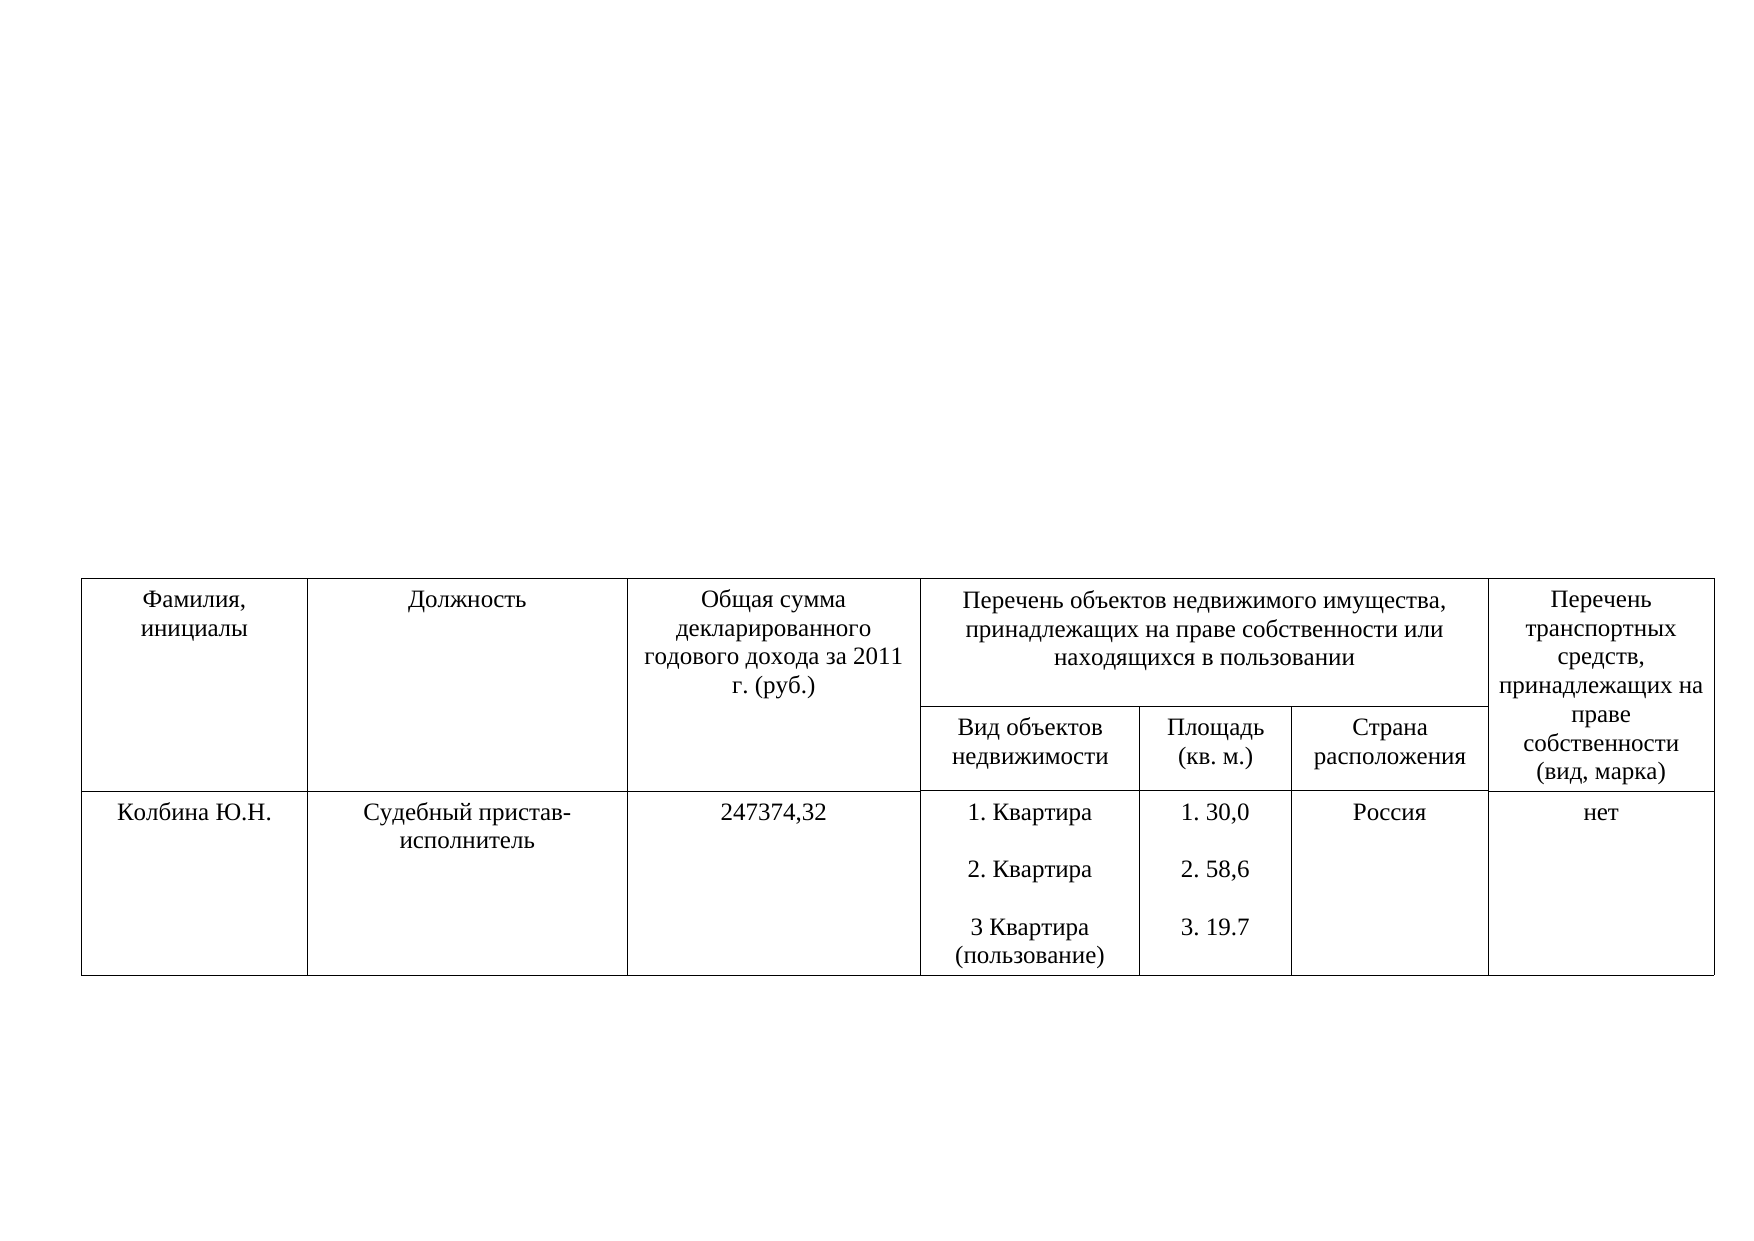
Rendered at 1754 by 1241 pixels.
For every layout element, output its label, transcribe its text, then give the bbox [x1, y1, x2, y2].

table_header Перечень транспортных средств, принадлежащих на праве собственности (вид, марка) [1489, 579, 1714, 791]
table_cell 1. Квартира 2. Квартира 3 Квартира (пользование) [921, 791, 1139, 975]
table_header Общая сумма декларированного годового дохода за 2011 г. (руб.) [628, 579, 920, 791]
table_cell Вид объектов недвижимости [921, 707, 1139, 790]
table_cell 1. 30,0 2. 58,6 3. 19.7 [1140, 791, 1291, 975]
table_cell Колбина Ю.Н. [82, 792, 307, 975]
table_header Фамилия, инициалы [82, 579, 307, 791]
table_cell 247374,32 [628, 792, 920, 975]
table_cell Судебный пристав-исполнитель [308, 792, 627, 975]
table_header Должность [308, 579, 627, 791]
table_cell Страна расположения [1292, 707, 1488, 790]
table_cell Россия [1292, 791, 1488, 975]
table_cell нет [1489, 792, 1714, 975]
table_header Перечень объектов недвижимого имущества, принадлежащих на праве собственности или находящихся в пользовании [921, 579, 1488, 706]
table_cell Площадь (кв. м.) [1140, 707, 1291, 790]
